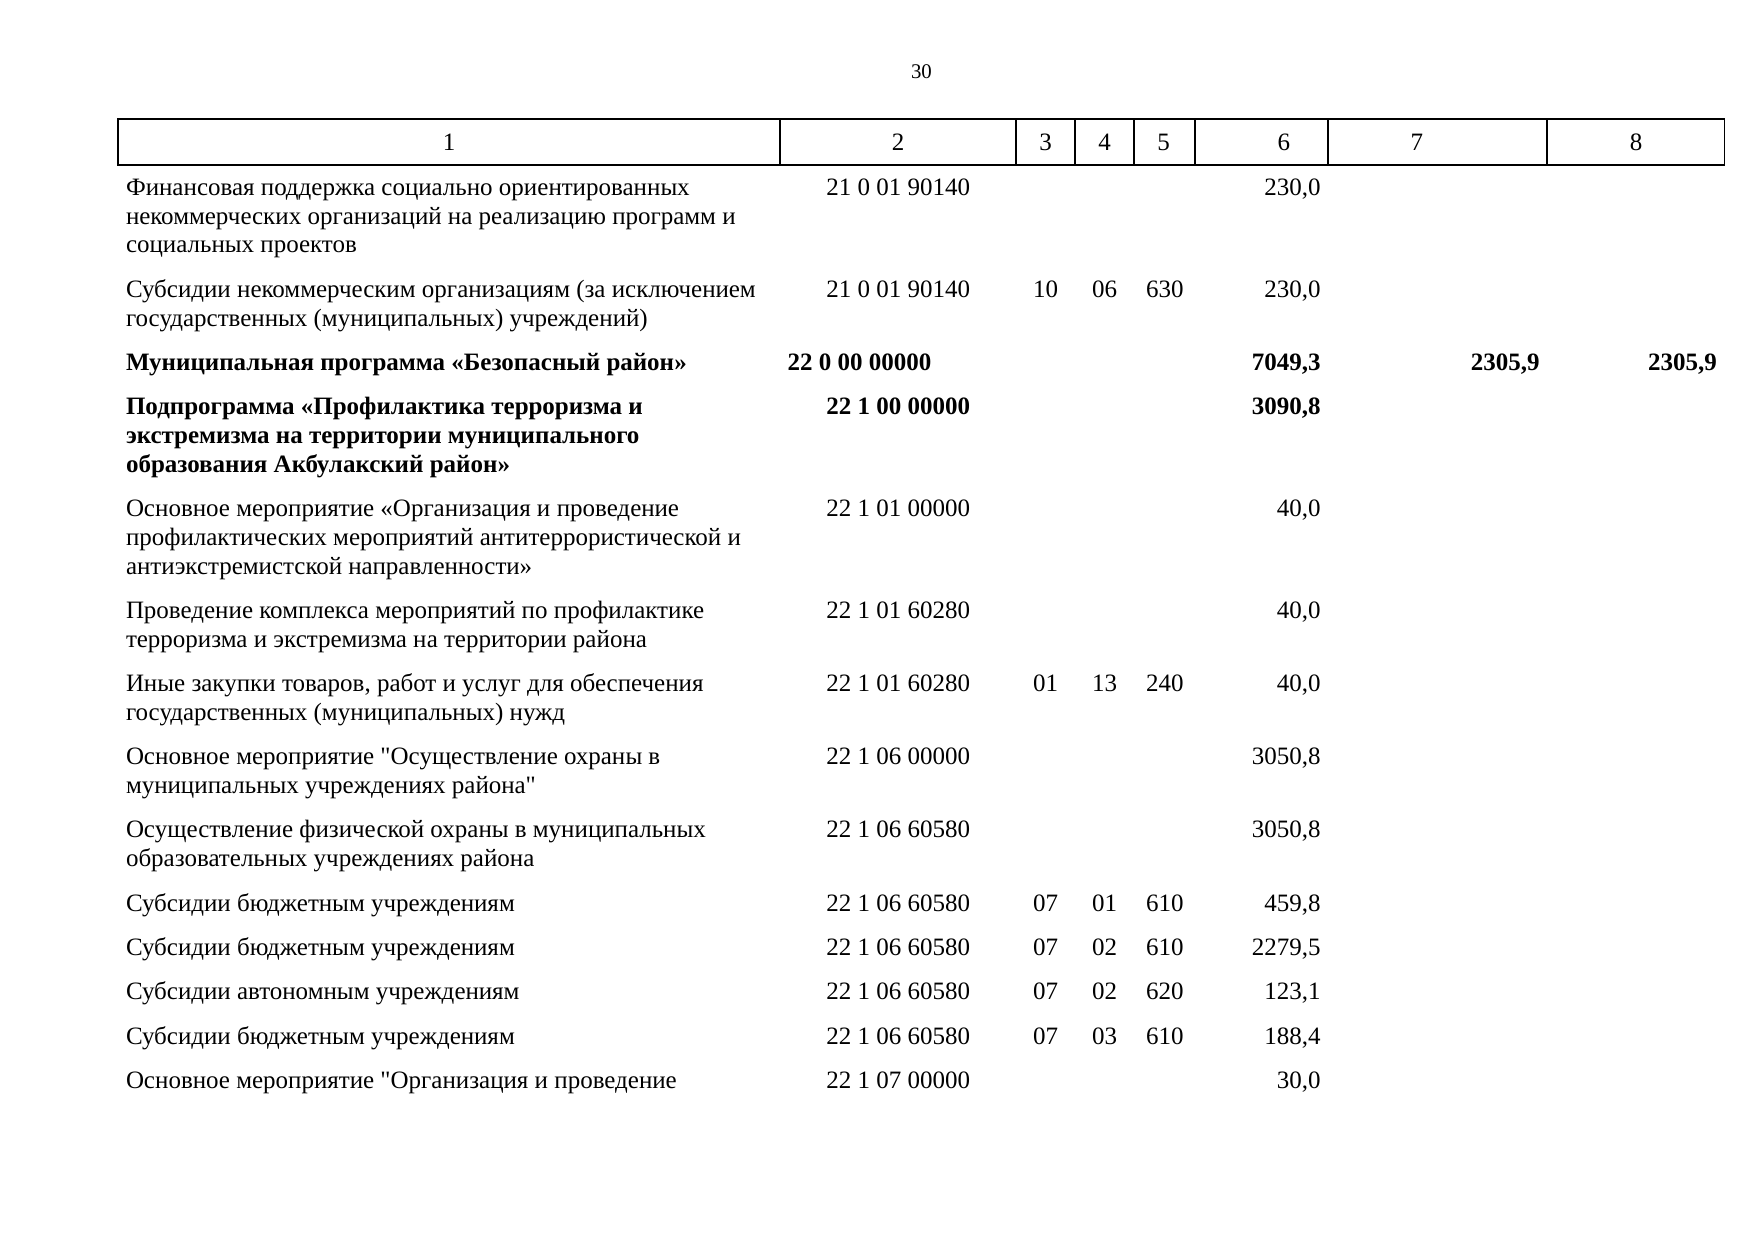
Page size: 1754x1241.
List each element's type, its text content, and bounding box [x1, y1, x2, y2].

table_cell [1016, 1057, 1075, 1102]
table_cell [1075, 587, 1134, 660]
table_cell 230,0 [1195, 266, 1328, 339]
table_cell 02 [1075, 924, 1134, 968]
table_cell 07 [1016, 924, 1075, 968]
table_cell 22 1 01 60280 [780, 587, 1016, 660]
table_cell [1547, 734, 1724, 807]
table_cell 22 1 06 60580 [780, 1013, 1016, 1057]
table_cell 610 [1134, 924, 1195, 968]
table_header [1548, 120, 1724, 164]
table_cell [1075, 485, 1134, 587]
table_header [119, 120, 779, 164]
table_cell [1547, 166, 1724, 266]
table_cell 13 [1075, 660, 1134, 733]
table_cell 22 1 06 60580 [780, 880, 1016, 924]
table_cell 188,4 [1195, 1013, 1328, 1057]
table_header 2 [788, 128, 1008, 156]
table_cell [1328, 880, 1547, 924]
table_cell [1016, 587, 1075, 660]
table_cell [1328, 807, 1547, 880]
table_cell [1075, 339, 1134, 383]
table_header 8 [1555, 128, 1716, 156]
table_cell Иные закупки товаров, работ и услуг для обеспечения государственных (муниципальных) нужд [118, 660, 780, 733]
table_cell [1547, 660, 1724, 733]
table_cell 40,0 [1195, 587, 1328, 660]
table_cell 22 1 06 60580 [780, 924, 1016, 968]
table_header [1329, 120, 1546, 164]
table_cell [1328, 924, 1547, 968]
table_cell [1547, 969, 1724, 1013]
table_header 1 [126, 128, 772, 156]
table_cell [1547, 807, 1724, 880]
table_cell Субсидии некоммерческим организациям (за исключением государственных (муниципальных) учреждений) [118, 266, 780, 339]
table_cell 3050,8 [1195, 734, 1328, 807]
table_cell Осуществление физической охраны в муниципальных образовательных учреждениях района [118, 807, 780, 880]
table_cell 21 0 01 90140 [780, 166, 1016, 266]
table_cell Муниципальная программа «Безопасный район» [118, 339, 780, 383]
table_cell [1016, 384, 1075, 485]
table_cell 630 [1134, 266, 1195, 339]
table_cell 22 1 07 00000 [780, 1057, 1016, 1102]
table_cell 123,1 [1195, 969, 1328, 1013]
table_cell 620 [1134, 969, 1195, 1013]
table_cell 2305,9 [1328, 339, 1547, 383]
table_cell 30,0 [1195, 1057, 1328, 1102]
table_cell 3050,8 [1195, 807, 1328, 880]
table_cell [1328, 1013, 1547, 1057]
table_cell 3090,8 [1195, 384, 1328, 485]
table_cell [1075, 384, 1134, 485]
table_cell [1075, 166, 1134, 266]
table_cell 230,0 [1195, 166, 1328, 266]
table_cell 07 [1016, 880, 1075, 924]
table_cell Субсидии бюджетным учреждениям [118, 1013, 780, 1057]
table_cell 22 1 06 00000 [780, 734, 1016, 807]
table_cell 22 1 01 60280 [780, 660, 1016, 733]
table_cell [1547, 924, 1724, 968]
table_cell 22 1 01 00000 [780, 485, 1016, 587]
table_cell [1134, 734, 1195, 807]
table_header [781, 120, 1015, 164]
table_cell 610 [1134, 1013, 1195, 1057]
table_header 6 [1203, 128, 1327, 156]
table_cell 22 1 06 60580 [780, 969, 1016, 1013]
table_cell [1134, 339, 1195, 383]
table_cell [1328, 660, 1547, 733]
table_cell [1547, 880, 1724, 924]
table_header [1135, 120, 1194, 164]
table_cell [1328, 734, 1547, 807]
table_cell 459,8 [1195, 880, 1328, 924]
table_cell [1547, 1013, 1724, 1057]
table_cell Проведение комплекса мероприятий по профилактике терроризма и экстремизма на территории района [118, 587, 780, 660]
table_cell [1547, 1057, 1724, 1102]
table_cell 2279,5 [1195, 924, 1328, 968]
table_cell 2305,9 [1547, 339, 1724, 383]
table_cell Основное мероприятие «Организация и проведение профилактических мероприятий антитеррористической и антиэкстремистской направленности» [118, 485, 780, 587]
table_cell [1547, 384, 1724, 485]
table_header 3 [1024, 128, 1067, 156]
table_cell 07 [1016, 1013, 1075, 1057]
table_cell [1016, 807, 1075, 880]
table_header 5 [1142, 128, 1185, 156]
table_header [1076, 120, 1133, 164]
table_cell [1134, 807, 1195, 880]
table_cell [1134, 485, 1195, 587]
table_cell 22 0 00 00000 [780, 339, 1016, 383]
table_cell 07 [1016, 969, 1075, 1013]
table_cell Финансовая поддержка социально ориентированных некоммерческих организаций на реализацию программ и социальных проектов [118, 166, 780, 266]
table_cell 21 0 01 90140 [780, 266, 1016, 339]
table_cell Субсидии автономным учреждениям [118, 969, 780, 1013]
table_cell 22 1 00 00000 [780, 384, 1016, 485]
table_cell [1134, 384, 1195, 485]
table_cell [1016, 166, 1075, 266]
table_cell 01 [1016, 660, 1075, 733]
table_cell [1075, 807, 1134, 880]
table_cell 40,0 [1195, 660, 1328, 733]
table_cell 22 1 06 60580 [780, 807, 1016, 880]
table_cell Основное мероприятие "Осуществление охраны в муниципальных учреждениях района" [118, 734, 780, 807]
table_cell [1547, 587, 1724, 660]
table_cell [1134, 1057, 1195, 1102]
table_header 4 [1083, 128, 1126, 156]
table_cell [1075, 734, 1134, 807]
table_cell 40,0 [1195, 485, 1328, 587]
table_cell 06 [1075, 266, 1134, 339]
table_header [1017, 120, 1074, 164]
table_cell [1328, 1057, 1547, 1102]
table_cell 03 [1075, 1013, 1134, 1057]
table_cell Подпрограмма «Профилактика терроризма и экстремизма на территории муниципального образования Акбулакский район» [118, 384, 780, 485]
table_cell [1328, 587, 1547, 660]
table_cell Субсидии бюджетным учреждениям [118, 880, 780, 924]
table_cell [1547, 485, 1724, 587]
table_cell [1075, 1057, 1134, 1102]
table_cell [1134, 587, 1195, 660]
table_cell [1328, 969, 1547, 1013]
table_cell [1328, 166, 1547, 266]
table_cell 610 [1134, 880, 1195, 924]
table_cell [1328, 384, 1547, 485]
table_cell Основное мероприятие "Организация и проведение [118, 1057, 780, 1102]
table_cell [1016, 734, 1075, 807]
table_cell 02 [1075, 969, 1134, 1013]
table_cell 01 [1075, 880, 1134, 924]
table_cell [1016, 485, 1075, 587]
table_header [1196, 120, 1327, 164]
table_cell [1328, 266, 1547, 339]
table_cell 240 [1134, 660, 1195, 733]
table_cell [1547, 266, 1724, 339]
table_cell 10 [1016, 266, 1075, 339]
table_cell [1328, 485, 1547, 587]
table_cell 7049,3 [1195, 339, 1328, 383]
table_header 7 [1336, 128, 1497, 156]
table_cell Субсидии бюджетным учреждениям [118, 924, 780, 968]
table_cell [1134, 166, 1195, 266]
table_cell [1016, 339, 1075, 383]
